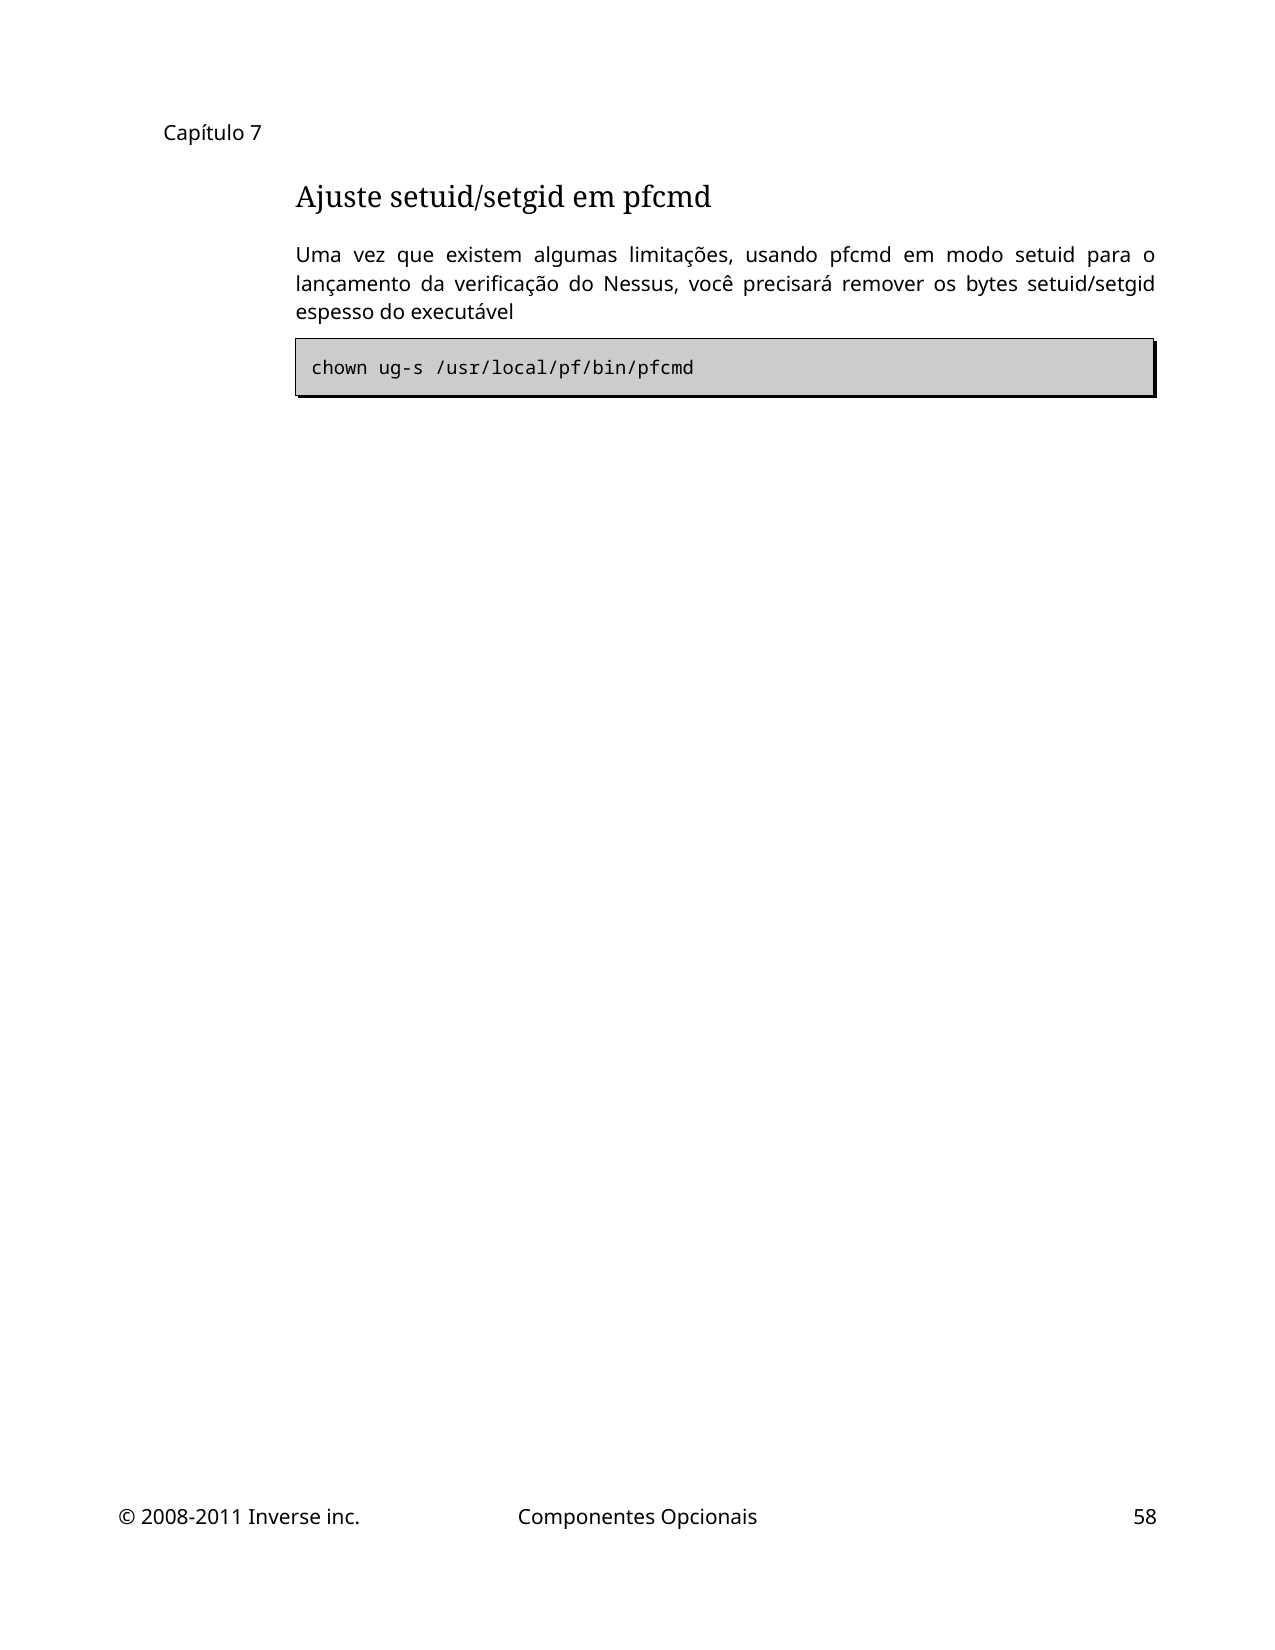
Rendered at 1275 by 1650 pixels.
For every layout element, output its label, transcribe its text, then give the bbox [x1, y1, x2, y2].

text chown ug-s /usr/local/pf/bin/pfcmd [296, 339, 1153, 395]
text Uma vez que existem algumas limitações, usando pfcmd em modo setuid para o lançamento da verificação do Nessus, você precisará remover os bytes setuid/setgid espesso do executável [295, 241, 1157, 326]
subtitle Ajuste setuid/setgid em pfcmd [295, 176, 1157, 216]
